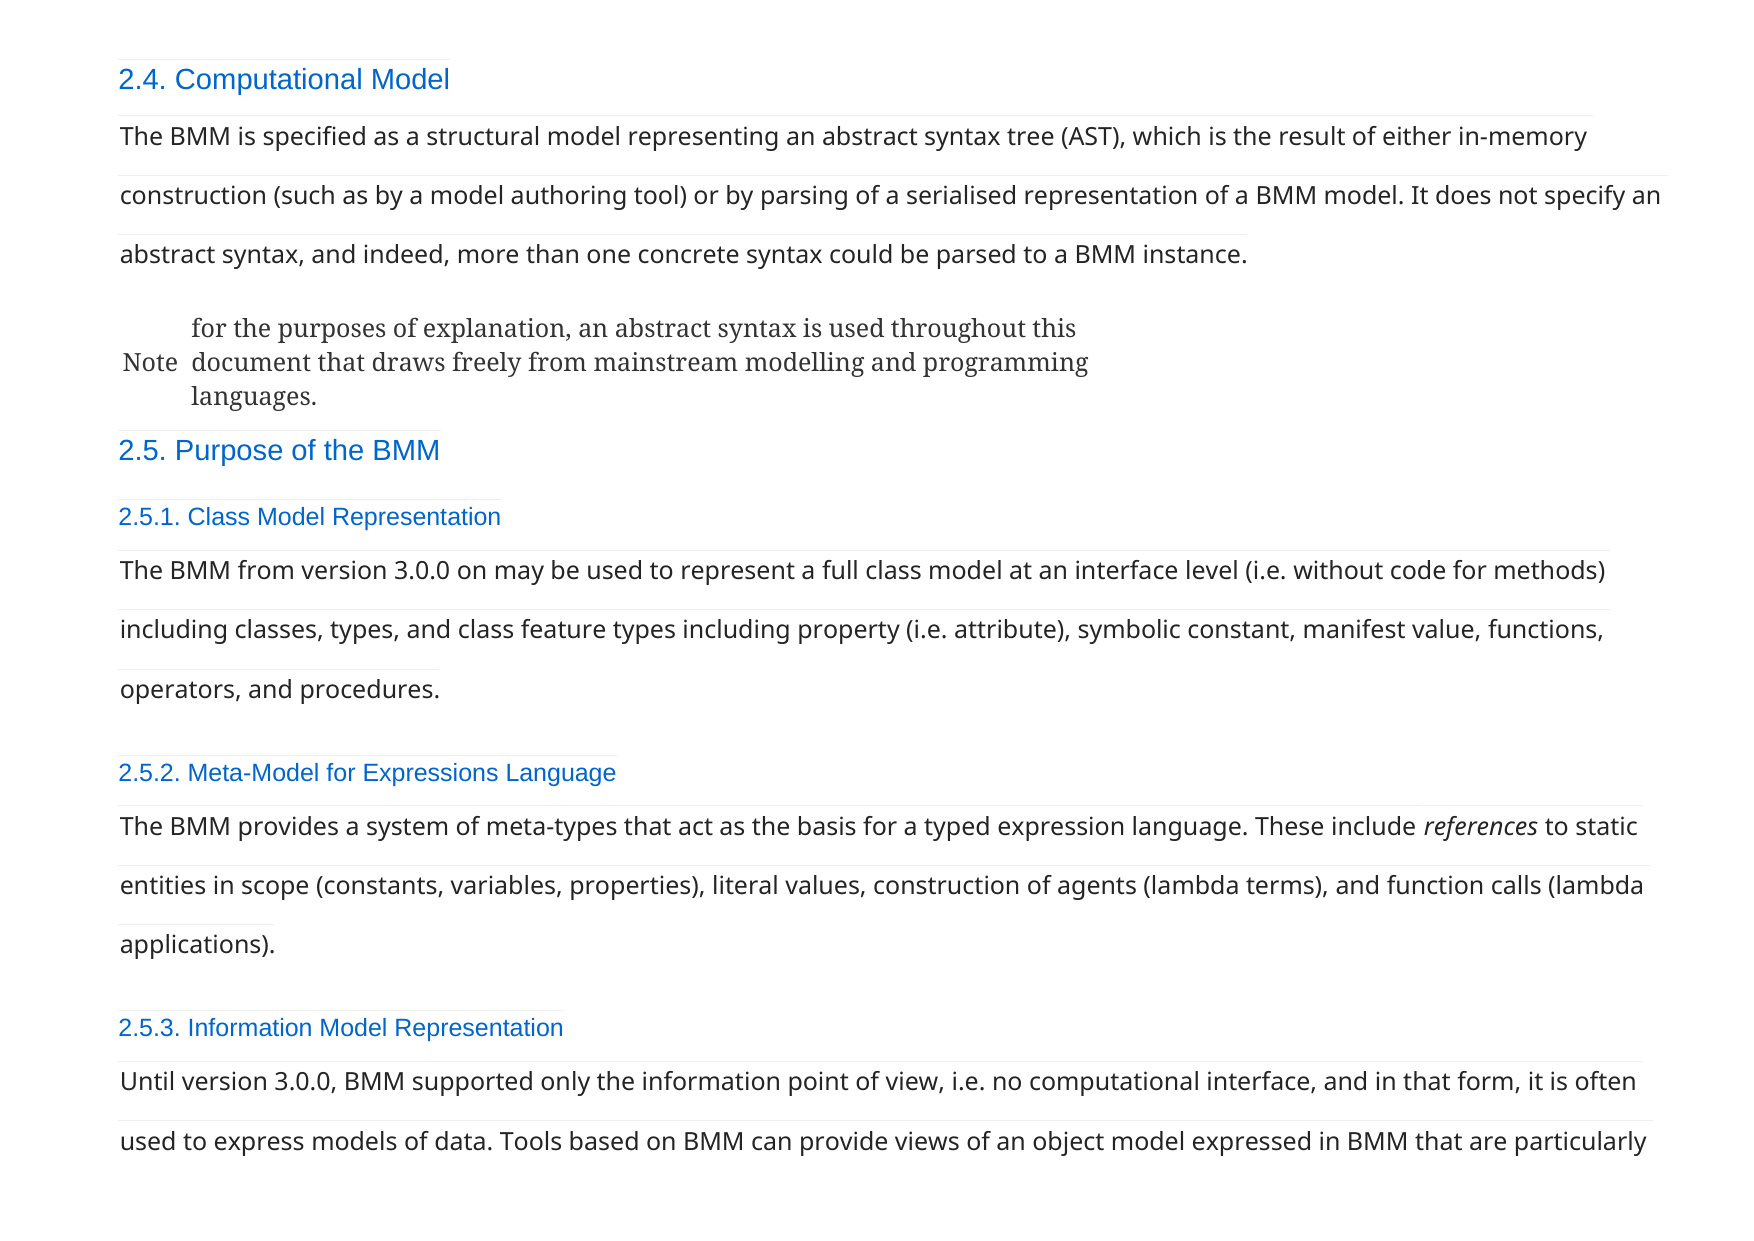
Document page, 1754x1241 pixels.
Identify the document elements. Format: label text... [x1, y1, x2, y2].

text The BMM from version 3.0.0 on may be used to represent a full class model at an interface level (i.e. without code for methods) including classes, types, and class feature types including property (i.e. attribute), symbolic constant, manifest value, functions, operators, and procedures. [118, 550, 1695, 706]
subtitle 2.4. Computational Model [118, 59, 1695, 96]
subtitle 2.5. Purpose of the BMM [118, 430, 1695, 467]
text The BMM is specified as a structural model representing an abstract syntax tree (AST), which is the result of either in-memory construction (such as by a model authoring tool) or by parsing of a serialised representation of a BMM model. It does not specify an abstract syntax, and indeed, more than one concrete syntax could be parsed to a BMM instance. [118, 115, 1695, 271]
subtitle 2.5.2. Meta-Model for Expressions Language [118, 755, 1695, 787]
text Until version 3.0.0, BMM supported only the information point of view, i.e. no computational interface, and in that form, it is often used to express models of data. Tools based on BMM can provide views of an object model expressed in BMM that are particularly useful to information modelling, such as the 'closure' view show below. This is a computed reachability graph of a fully inheritance-flattened class and all properties, including recursive references. [118, 1061, 1695, 1157]
subtitle 2.5.3. Information Model Representation [118, 1010, 1695, 1042]
subtitle 2.5.1. Class Model Representation [118, 499, 1695, 531]
text The BMM provides a system of meta-types that act as the basis for a typed expression language. These include references to static entities in scope (constants, variables, properties), literal values, construction of agents (lambda terms), and function calls (lambda applications). [118, 805, 1695, 961]
table_header Note [118, 308, 187, 416]
table_header for the purposes of explanation, an abstract syntax is used throughout this document that draws freely from mainstream modelling and programming languages. [187, 308, 1181, 416]
